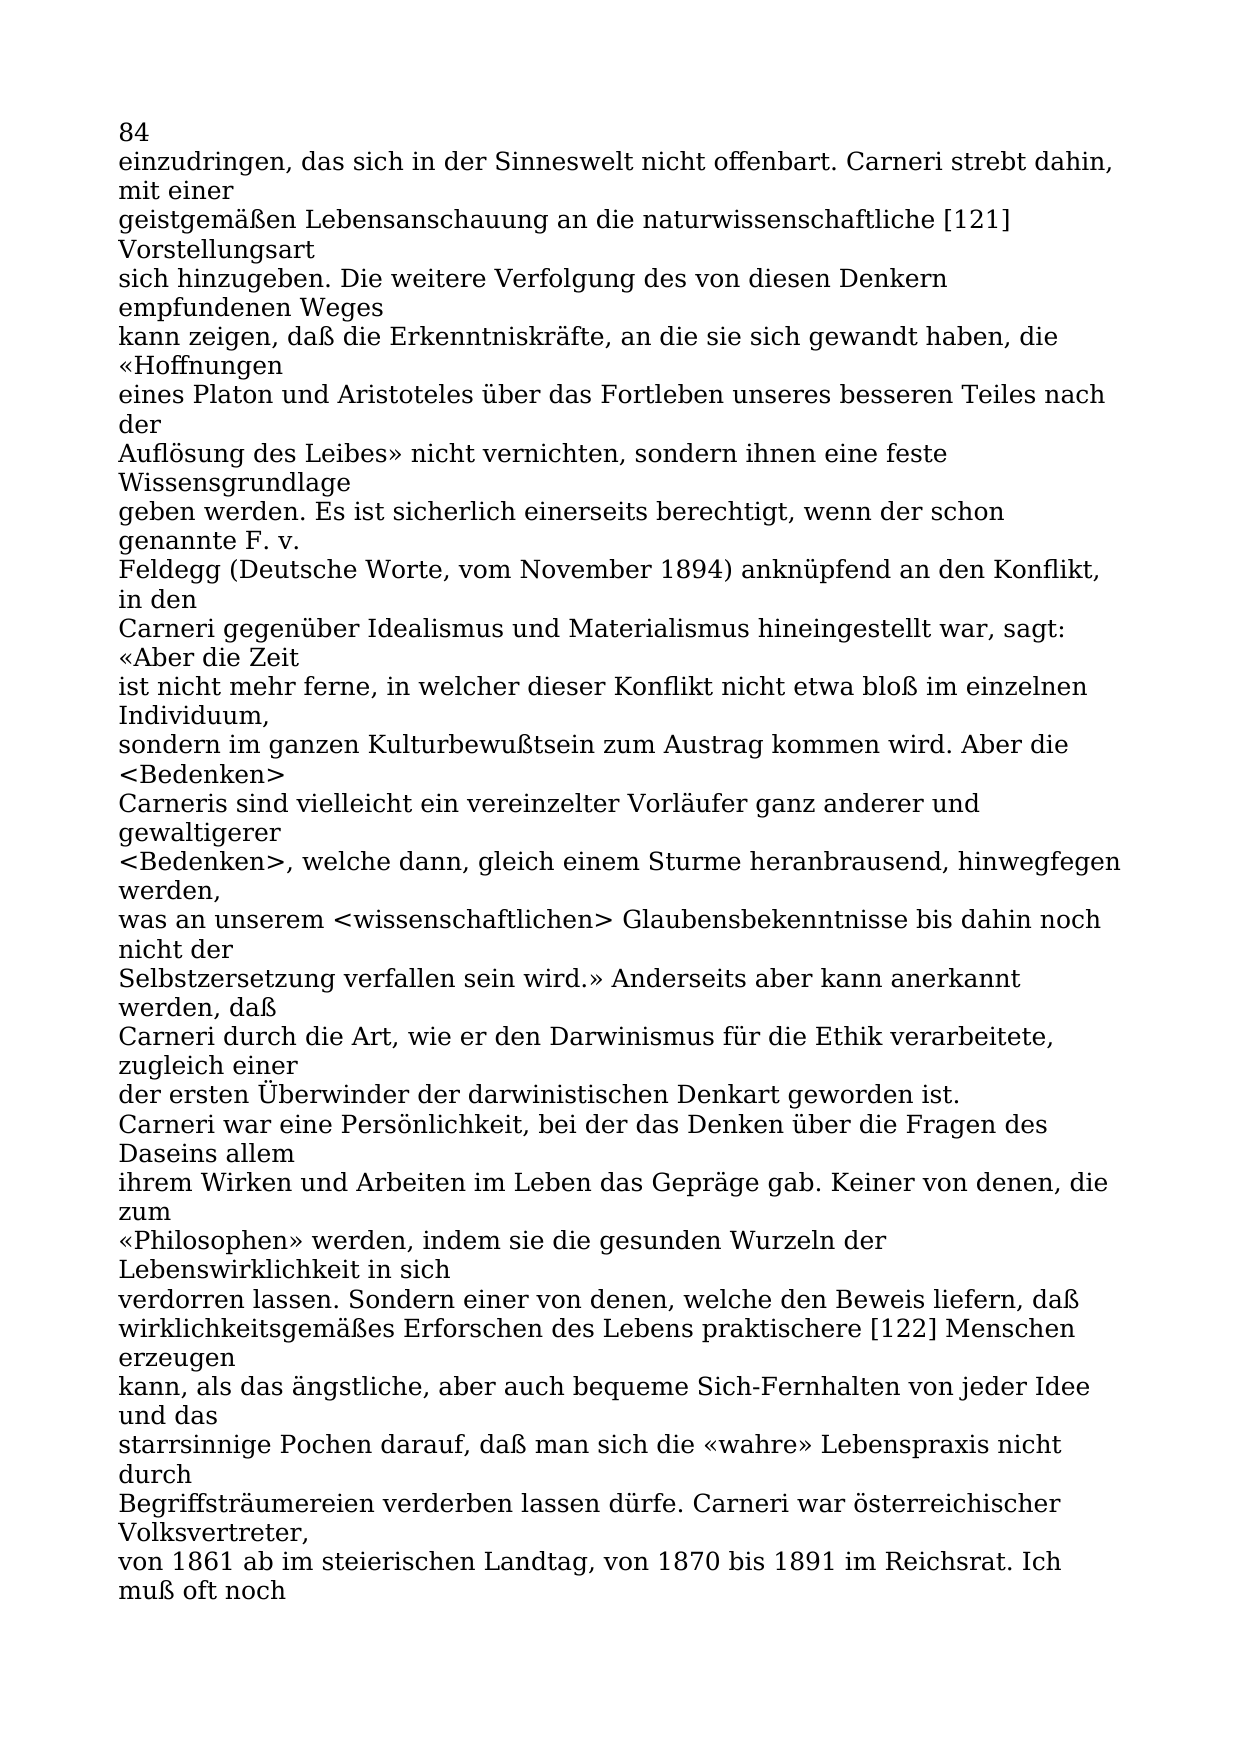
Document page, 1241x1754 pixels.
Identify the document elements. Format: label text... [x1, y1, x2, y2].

text <Bedenken>, welche dann, gleich einem Sturme heranbrausend, hinwegfegen werden, [118, 847, 1122, 906]
text Carneris sind vielleicht ein vereinzelter Vorläufer ganz anderer und gewaltigerer [118, 789, 1122, 847]
text Selbstzersetzung verfallen sein wird.» Anderseits aber kann anerkannt werden, daß [118, 964, 1122, 1022]
text geben werden. Es ist sicherlich einerseits berechtigt, wenn der schon genannte F. v. [118, 497, 1122, 556]
text «Philosophen» werden, indem sie die gesunden Wurzeln der Lebenswirklichkeit in sich [118, 1226, 1122, 1285]
text einzudringen, das sich in der Sinneswelt nicht offenbart. Carneri strebt dahin, mit einer [118, 147, 1122, 206]
text kann, als das ängstliche, aber auch bequeme Sich-Fernhalten von jeder Idee und das [118, 1372, 1122, 1431]
text von 1861 ab im steierischen Landtag, von 1870 bis 1891 im Reichsrat. Ich muß oft noch [118, 1547, 1122, 1606]
text 84 [118, 118, 1122, 147]
text sich hinzugeben. Die weitere Verfolgung des von diesen Denkern empfundenen Weges [118, 264, 1122, 322]
text Carneri durch die Art, wie er den Darwinismus für die Ethik verarbeitete, zugleich einer [118, 1022, 1122, 1081]
text sondern im ganzen Kulturbewußtsein zum Austrag kommen wird. Aber die <Bedenken> [118, 731, 1122, 789]
text kann zeigen, daß die Erkenntniskräfte, an die sie sich gewandt haben, die «Hoffnungen [118, 322, 1122, 381]
text geistgemäßen Lebensanschauung an die naturwissenschaftliche [121] Vorstellungsart [118, 206, 1122, 264]
text Auflösung des Leibes» nicht vernichten, sondern ihnen eine feste Wissensgrundlage [118, 439, 1122, 497]
text ihrem Wirken und Arbeiten im Leben das Gepräge gab. Keiner von denen, die zum [118, 1168, 1122, 1226]
text wirklichkeitsgemäßes Erforschen des Lebens praktischere [122] Menschen erzeugen [118, 1314, 1122, 1372]
text Carneri war eine Persönlichkeit, bei der das Denken über die Fragen des Daseins allem [118, 1110, 1122, 1168]
text der ersten Überwinder der darwinistischen Denkart geworden ist. [118, 1081, 1122, 1110]
text ist nicht mehr ferne, in welcher dieser Konflikt nicht etwa bloß im einzelnen Individuum, [118, 672, 1122, 731]
text starrsinnige Pochen darauf, daß man sich die «wahre» Lebenspraxis nicht durch [118, 1431, 1122, 1489]
text Carneri gegenüber Idealismus und Materialismus hineingestellt war, sagt: «Aber die Zeit [118, 614, 1122, 672]
text Feldegg (Deutsche Worte, vom November 1894) anknüpfend an den Konflikt, in den [118, 556, 1122, 614]
text verdorren lassen. Sondern einer von denen, welche den Beweis liefern, daß [118, 1285, 1122, 1314]
text eines Platon und Aristoteles über das Fortleben unseres besseren Teiles nach der [118, 381, 1122, 439]
text was an unserem <wissenschaftlichen> Glaubensbekenntnisse bis dahin noch nicht der [118, 906, 1122, 964]
text Begriffsträumereien verderben lassen dürfe. Carneri war österreichischer Volksvertreter, [118, 1489, 1122, 1547]
